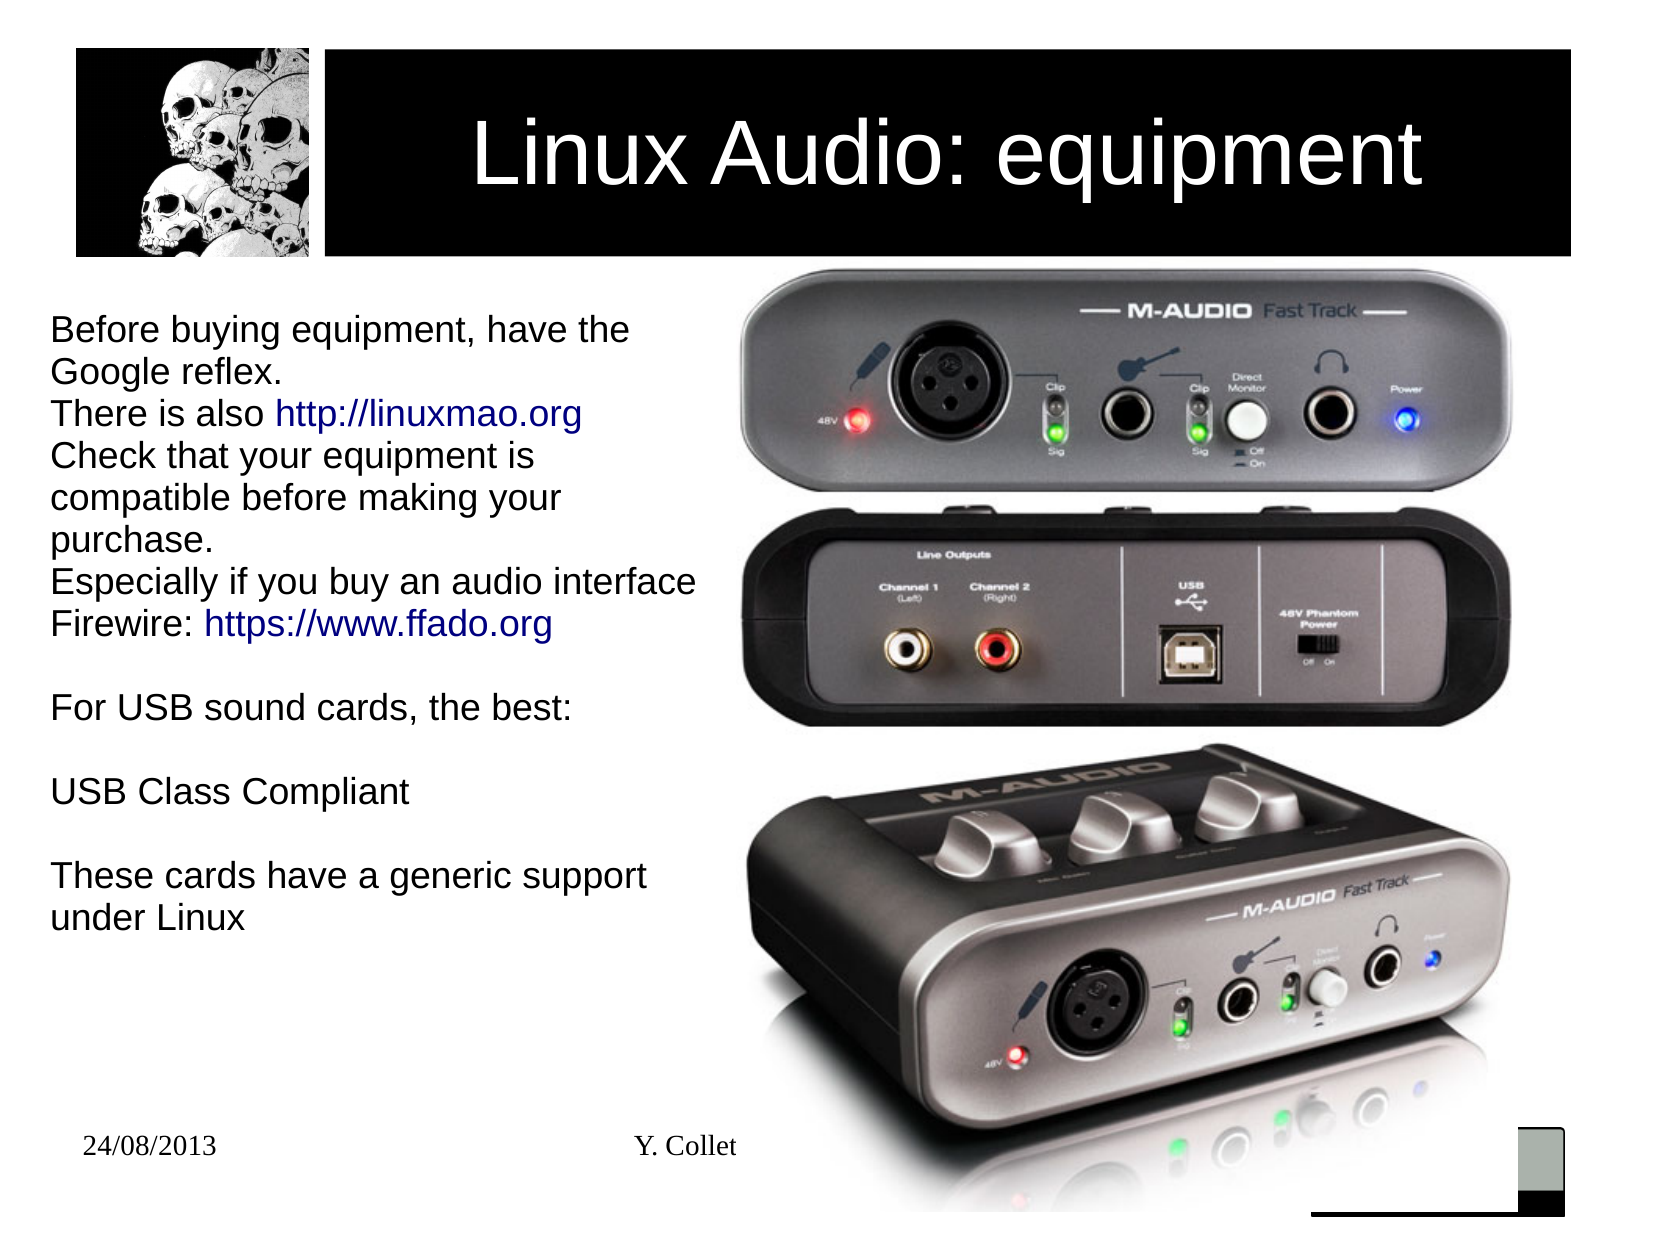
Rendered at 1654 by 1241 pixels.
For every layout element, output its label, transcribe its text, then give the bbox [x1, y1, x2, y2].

title Linux Audio: equipment [324, 49, 1571, 257]
text_box Before buying equipment, have the Google reflex. There is also http://linuxmao.org Check that your equipment is compatible before making your purchase. Especially if you buy an audio interface Firewire: https://www.ffado.org For USB sound cards, the best: USB Class Compliant These cards have a generic support under Linux [35, 301, 721, 988]
picture [736, 259, 1565, 1217]
picture [76, 48, 309, 257]
